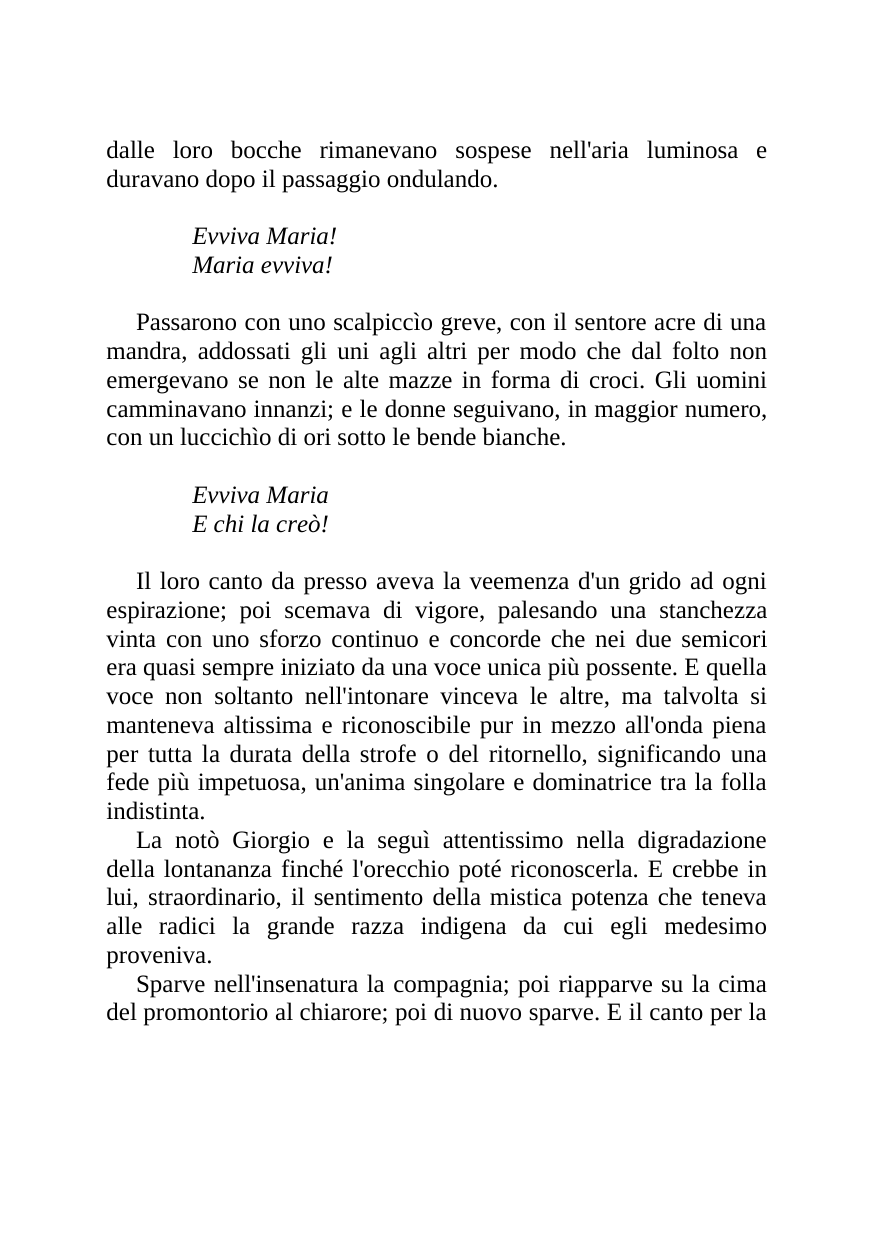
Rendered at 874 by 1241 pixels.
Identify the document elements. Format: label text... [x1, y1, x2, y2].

text E chi la creò! [162, 509, 768, 537]
text Passarono con uno scalpiccìo greve, con il sentore acre di una mandra, addossati gli uni agli altri per modo che dal folto non emergevano se non le alte mazze in forma di croci. Gli uomini camminavano innanzi; e le donne seguivano, in maggior numero, con un luccichìo di ori sotto le bende bianche. [106, 307, 768, 451]
text Sparve nell'insenatura la compagnia; poi riapparve su la cima del promontorio al chiarore; poi di nuovo sparve. E il canto per la [106, 969, 768, 1026]
text Maria evviva! [162, 250, 768, 279]
text Il loro canto da presso aveva la veemenza d'un grido ad ogni espirazione; poi scemava di vigore, palesando una stanchezza vinta con uno sforzo continuo e concorde che nei due semicori era quasi sempre iniziato da una voce unica più possente. E quella voce non soltanto nell'intonare vinceva le altre, ma talvolta si manteneva altissima e riconoscibile pur in mezzo all'onda piena per tutta la durata della strofe o del ritornello, significando una fede più impetuosa, un'anima singolare e dominatrice tra la folla indistinta. [106, 566, 768, 825]
text dalle loro bocche rimanevano sospese nell'aria luminosa e duravano dopo il passaggio ondulando. [106, 135, 768, 192]
text Evviva Maria [162, 480, 768, 509]
text Evviva Maria! [162, 221, 768, 250]
text La notò Giorgio e la seguì attentissimo nella digradazione della lontananza finché l'orecchio poté riconoscerla. E crebbe in lui, straordinario, il sentimento della mistica potenza che teneva alle radici la grande razza indigena da cui egli medesimo proveniva. [106, 825, 768, 969]
